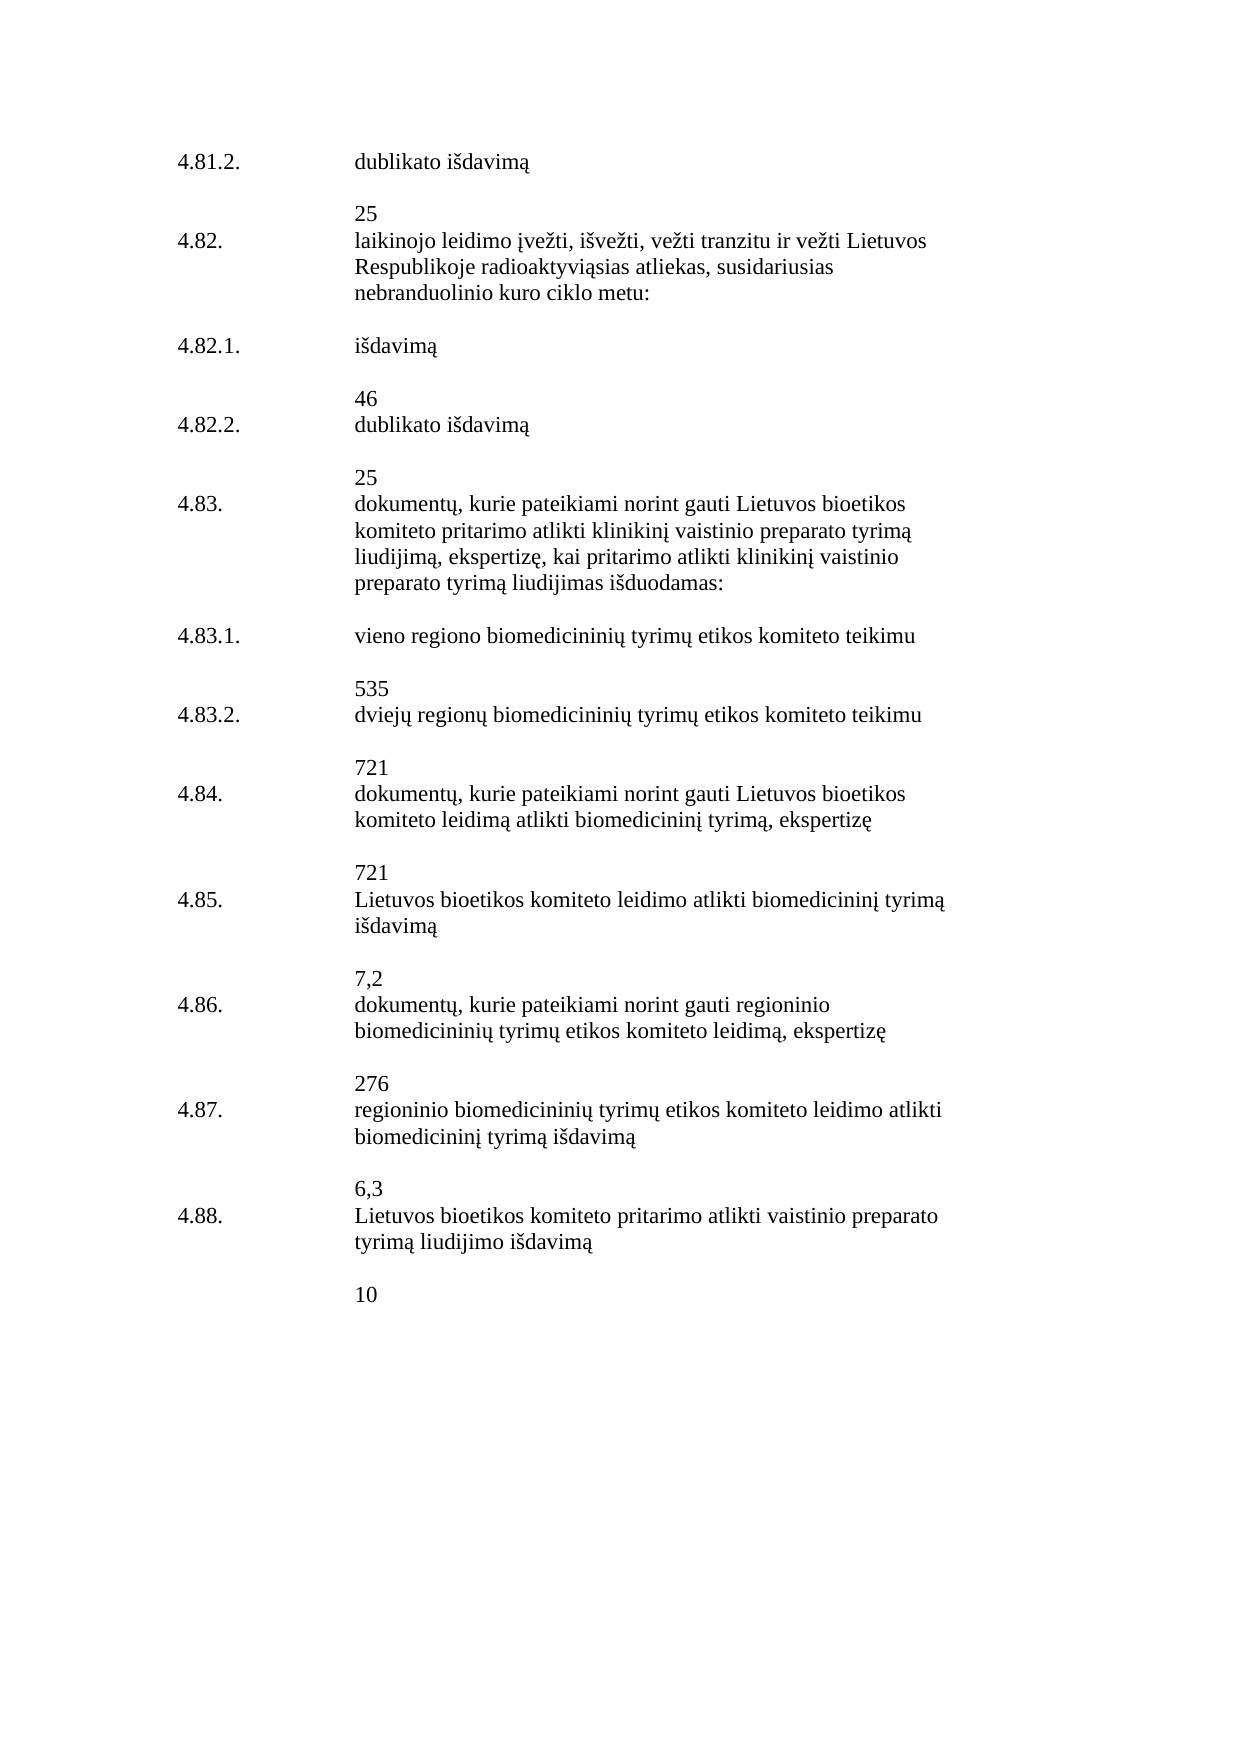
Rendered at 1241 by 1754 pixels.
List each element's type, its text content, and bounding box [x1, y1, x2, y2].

text tyrimą liudijimo išdavimą 10 [354, 1228, 975, 1307]
text biomedicininį tyrimą išdavimą 6,3 [354, 1123, 975, 1202]
text liudijimą, ekspertizę, kai pritarimo atlikti klinikinį vaistinio [354, 543, 975, 569]
text 4.87. regioninio biomedicininių tyrimų etikos komiteto leidimo atlikti [177, 1096, 975, 1123]
text 4.84. dokumentų, kurie pateikiami norint gauti Lietuvos bioetikos [177, 780, 975, 807]
text 4.83.1. vieno regiono biomedicininių tyrimų etikos komiteto teikimu 535 [177, 622, 975, 701]
text 4.82.2. dublikato išdavimą 25 [177, 411, 975, 490]
text nebranduolinio kuro ciklo metu: [354, 279, 975, 332]
text Respublikoje radioaktyviąsias atliekas, susidariusias [354, 253, 975, 279]
text 4.83.2. dviejų regionų biomedicininių tyrimų etikos komiteto teikimu 721 [177, 701, 975, 780]
text 4.81.2. dublikato išdavimą 25 [177, 148, 975, 227]
text 4.86. dokumentų, kurie pateikiami norint gauti regioninio [177, 991, 975, 1017]
text 4.88. Lietuvos bioetikos komiteto pritarimo atlikti vaistinio preparato [177, 1202, 975, 1228]
text 4.85. Lietuvos bioetikos komiteto leidimo atlikti biomedicininį tyrimą [177, 886, 975, 912]
text išdavimą 7,2 [354, 912, 975, 991]
text komiteto leidimą atlikti biomedicininį tyrimą, ekspertizę 721 [354, 807, 975, 886]
text biomedicininių tyrimų etikos komiteto leidimą, ekspertizę 276 [354, 1017, 975, 1096]
text 4.82. laikinojo leidimo įvežti, išvežti, vežti tranzitu ir vežti Lietuvos [177, 227, 975, 253]
text 4.83. dokumentų, kurie pateikiami norint gauti Lietuvos bioetikos [177, 490, 975, 517]
text preparato tyrimą liudijimas išduodamas: [354, 569, 975, 622]
text komiteto pritarimo atlikti klinikinį vaistinio preparato tyrimą [354, 517, 975, 543]
text 4.82.1. išdavimą 46 [177, 332, 975, 411]
